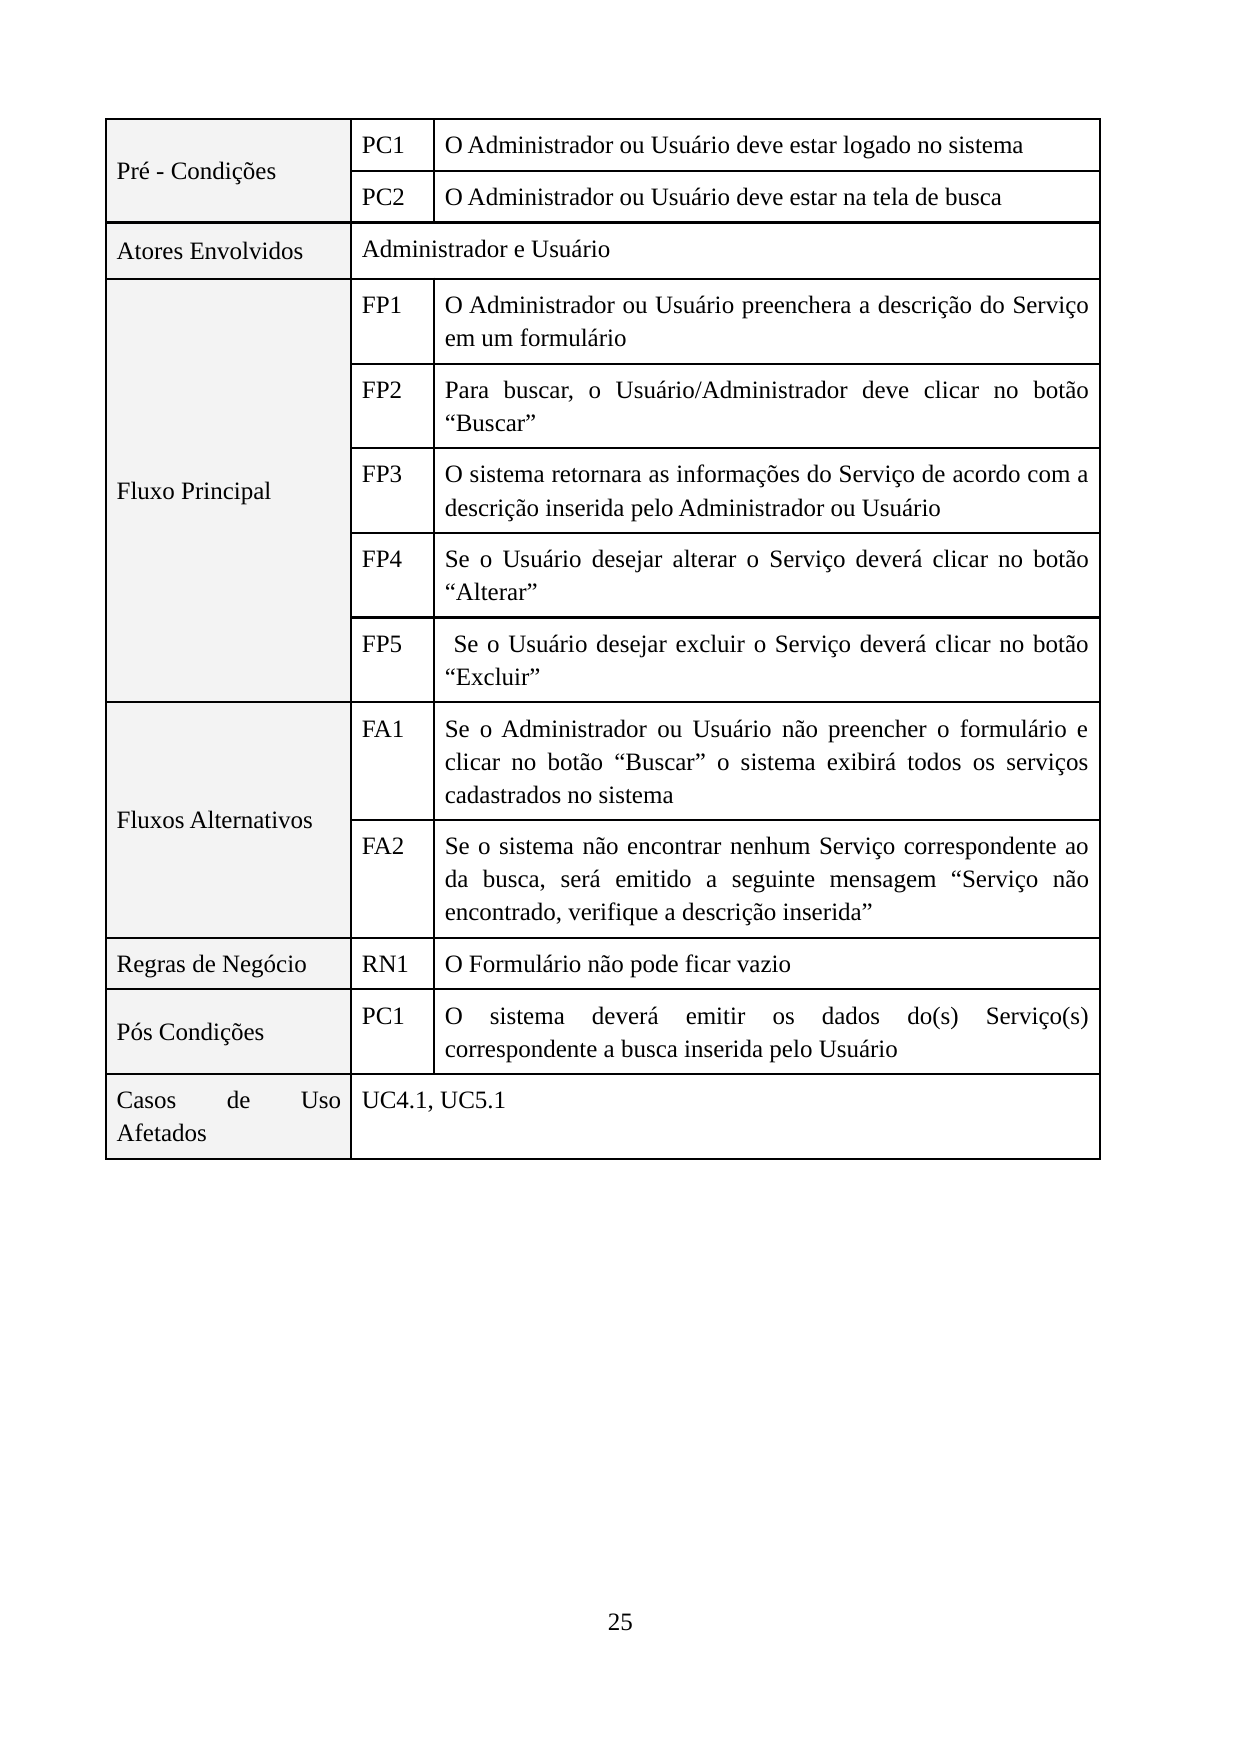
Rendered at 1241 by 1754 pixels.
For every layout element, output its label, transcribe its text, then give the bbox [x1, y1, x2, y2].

table_cell Casos de Uso Afetados [107, 1075, 350, 1158]
table_cell O Administrador ou Usuário preenchera a descrição do Serviço em um formulário [435, 280, 1099, 362]
table_cell Administrador e Usuário [352, 224, 1099, 278]
table_cell O Administrador ou Usuário deve estar logado no sistema [435, 120, 1099, 170]
table_cell FA1 [352, 703, 433, 819]
table_cell FP1 [352, 280, 433, 362]
table_cell Se o Administrador ou Usuário não preencher o formulário e clicar no botão “Buscar” o sistema exibirá todos os serviços cadastrados no sistema [435, 703, 1099, 819]
table_cell Se o Usuário desejar alterar o Serviço deverá clicar no botão “Alterar” [435, 534, 1099, 616]
table_cell O sistema retornara as informações do Serviço de acordo com a descrição inserida pelo Administrador ou Usuário [435, 449, 1099, 532]
table_cell PC1 [352, 120, 433, 170]
table_cell PC1 [352, 990, 433, 1073]
table_cell FP2 [352, 365, 433, 447]
table_cell O Administrador ou Usuário deve estar na tela de busca [435, 172, 1099, 221]
table_cell FP5 [352, 619, 433, 701]
table_cell Fluxos Alternativos [107, 703, 350, 937]
table_cell FP3 [352, 449, 433, 532]
table_cell PC2 [352, 172, 433, 221]
table_cell Pré - Condições [107, 120, 350, 221]
table_cell FA2 [352, 821, 433, 937]
table_cell RN1 [352, 939, 433, 988]
table_cell FP4 [352, 534, 433, 616]
table_cell Para buscar, o Usuário/Administrador deve clicar no botão “Buscar” [435, 365, 1099, 447]
table_cell Pós Condições [107, 990, 350, 1073]
table_cell Regras de Negócio [107, 939, 350, 988]
table_cell Se o Usuário desejar excluir o Serviço deverá clicar no botão “Excluir” [435, 619, 1099, 701]
table_cell Se o sistema não encontrar nenhum Serviço correspondente ao da busca, será emitido a seguinte mensagem “Serviço não encontrado, verifique a descrição inserida” [435, 821, 1099, 937]
table_cell Fluxo Principal [107, 280, 350, 701]
table_cell O Formulário não pode ficar vazio [435, 939, 1099, 988]
table_cell Atores Envolvidos [107, 224, 350, 278]
table_cell O sistema deverá emitir os dados do(s) Serviço(s) correspondente a busca inserida pelo Usuário [435, 990, 1099, 1073]
table_cell UC4.1, UC5.1 [352, 1075, 1099, 1158]
